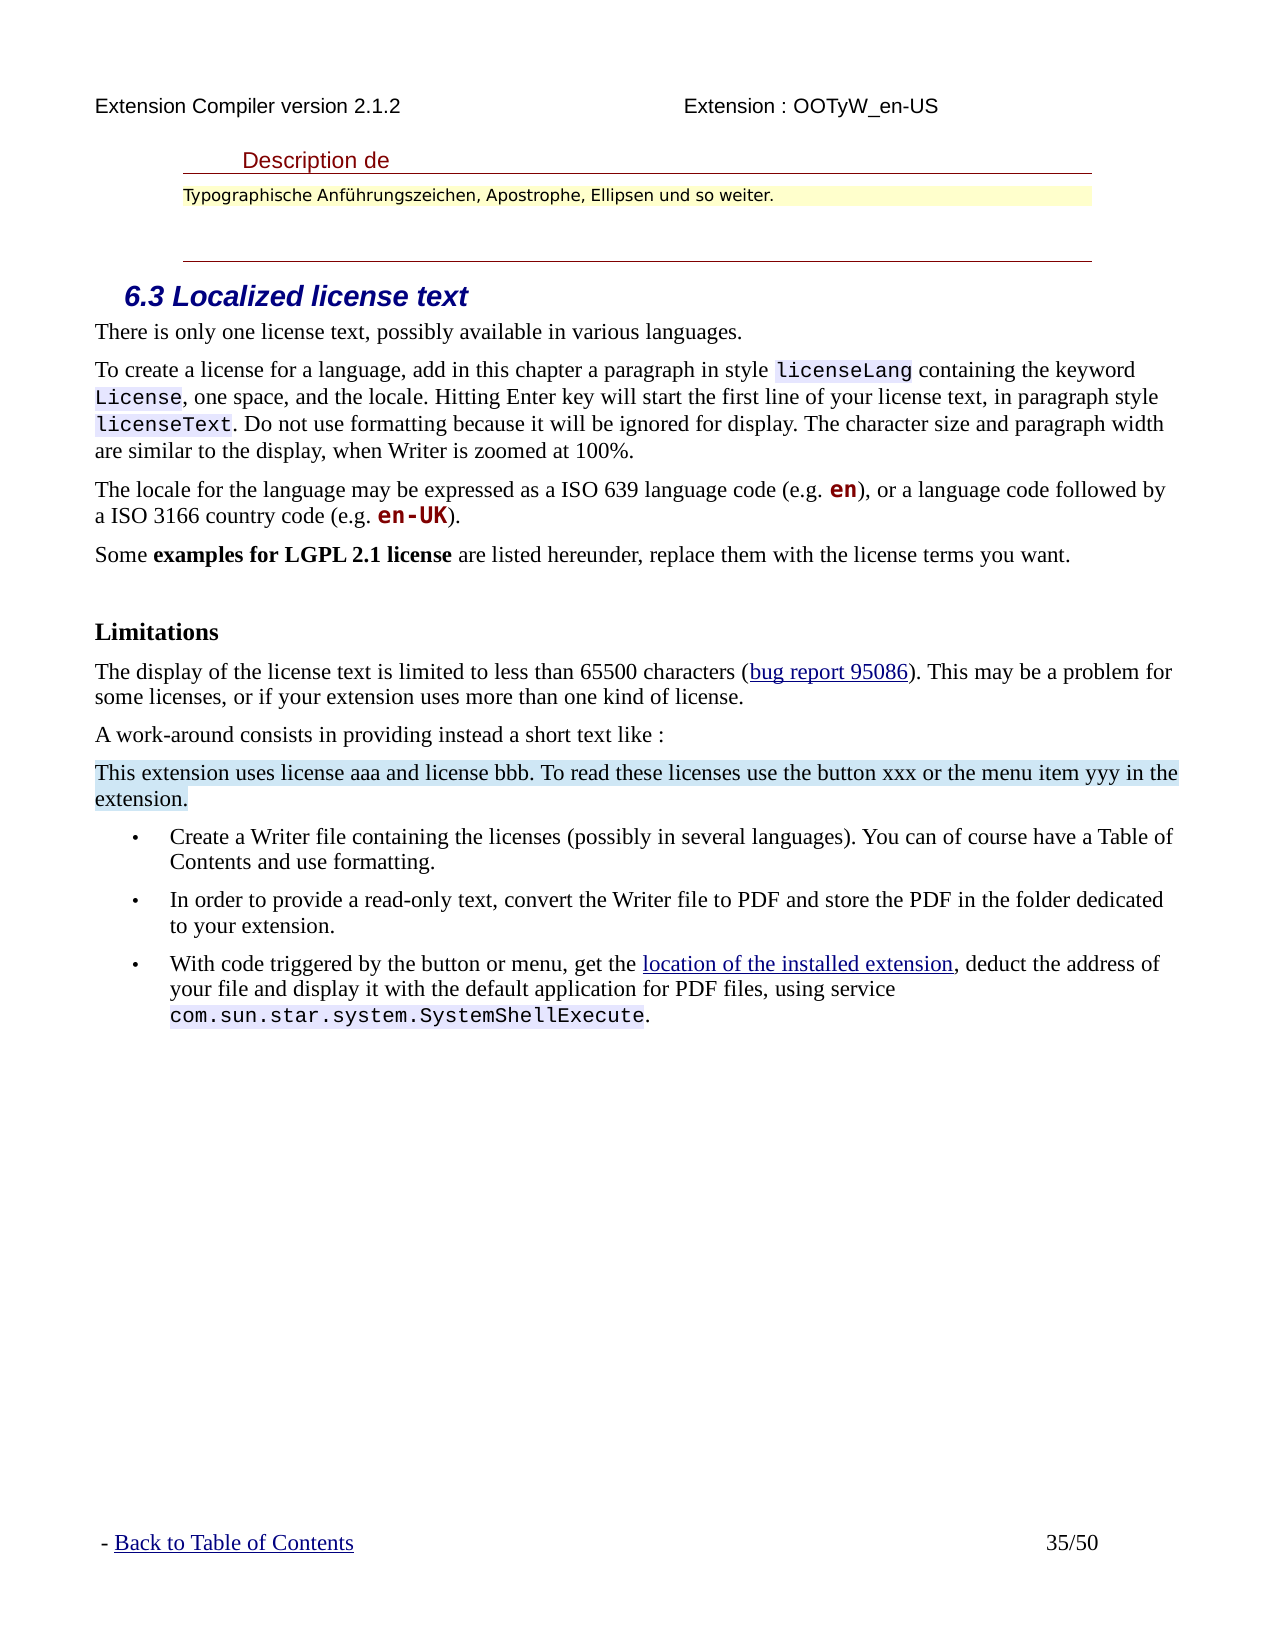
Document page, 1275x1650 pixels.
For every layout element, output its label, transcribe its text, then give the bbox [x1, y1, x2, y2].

list In order to provide a read-only text, convert the Writer file to PDF and store the PDF in the folder dedicated to your extension. [132, 887, 1181, 938]
text The locale for the language may be expressed as a ISO 639 language code (e.g. en), or a language code followed by a ISO 3166 country code (e.g. en-UK). [94, 476, 1181, 529]
text Limitations [94, 618, 1181, 646]
text There is only one license text, possibly available in various languages. [94, 318, 1181, 344]
text Typographische Anführungszeichen, Apostrophe, Ellipsen und so weiter. [183, 186, 1092, 206]
text A work-around consists in providing instead a short text like : [94, 722, 1181, 748]
text To create a license for a language, add in this chapter a paragraph in style licenseLang containing the keyword License, one space, and the locale. Hitting Enter key will start the first line of your license text, in paragraph style licenseText. Do not use formatting because it will be ignored for display. The character size and paragraph width are similar to the display, when Writer is zoomed at 100%. [94, 357, 1181, 463]
subtitle Localized license text [124, 280, 1181, 313]
text The display of the license text is limited to less than 65500 characters (bug report 95086). This may be a problem for some licenses, or if your extension uses more than one kind of license. [94, 658, 1181, 709]
list Create a Writer file containing the licenses (possibly in several languages). You can of course have a Table of Contents and use formatting. [132, 824, 1181, 875]
text Description de [183, 147, 1092, 173]
list With code triggered by the button or menu, get the location of the installed extension, deduct the address of your file and display it with the default application for PDF files, using service com.sun.star.system.SystemShellExecute. [132, 951, 1181, 1029]
text This extension uses license aaa and license bbb. To read these licenses use the button xxx or the menu item yyy in the extension. [94, 760, 1181, 811]
text Some examples for LGPL 2.1 license are listed hereunder, replace them with the license terms you want. [94, 542, 1181, 567]
